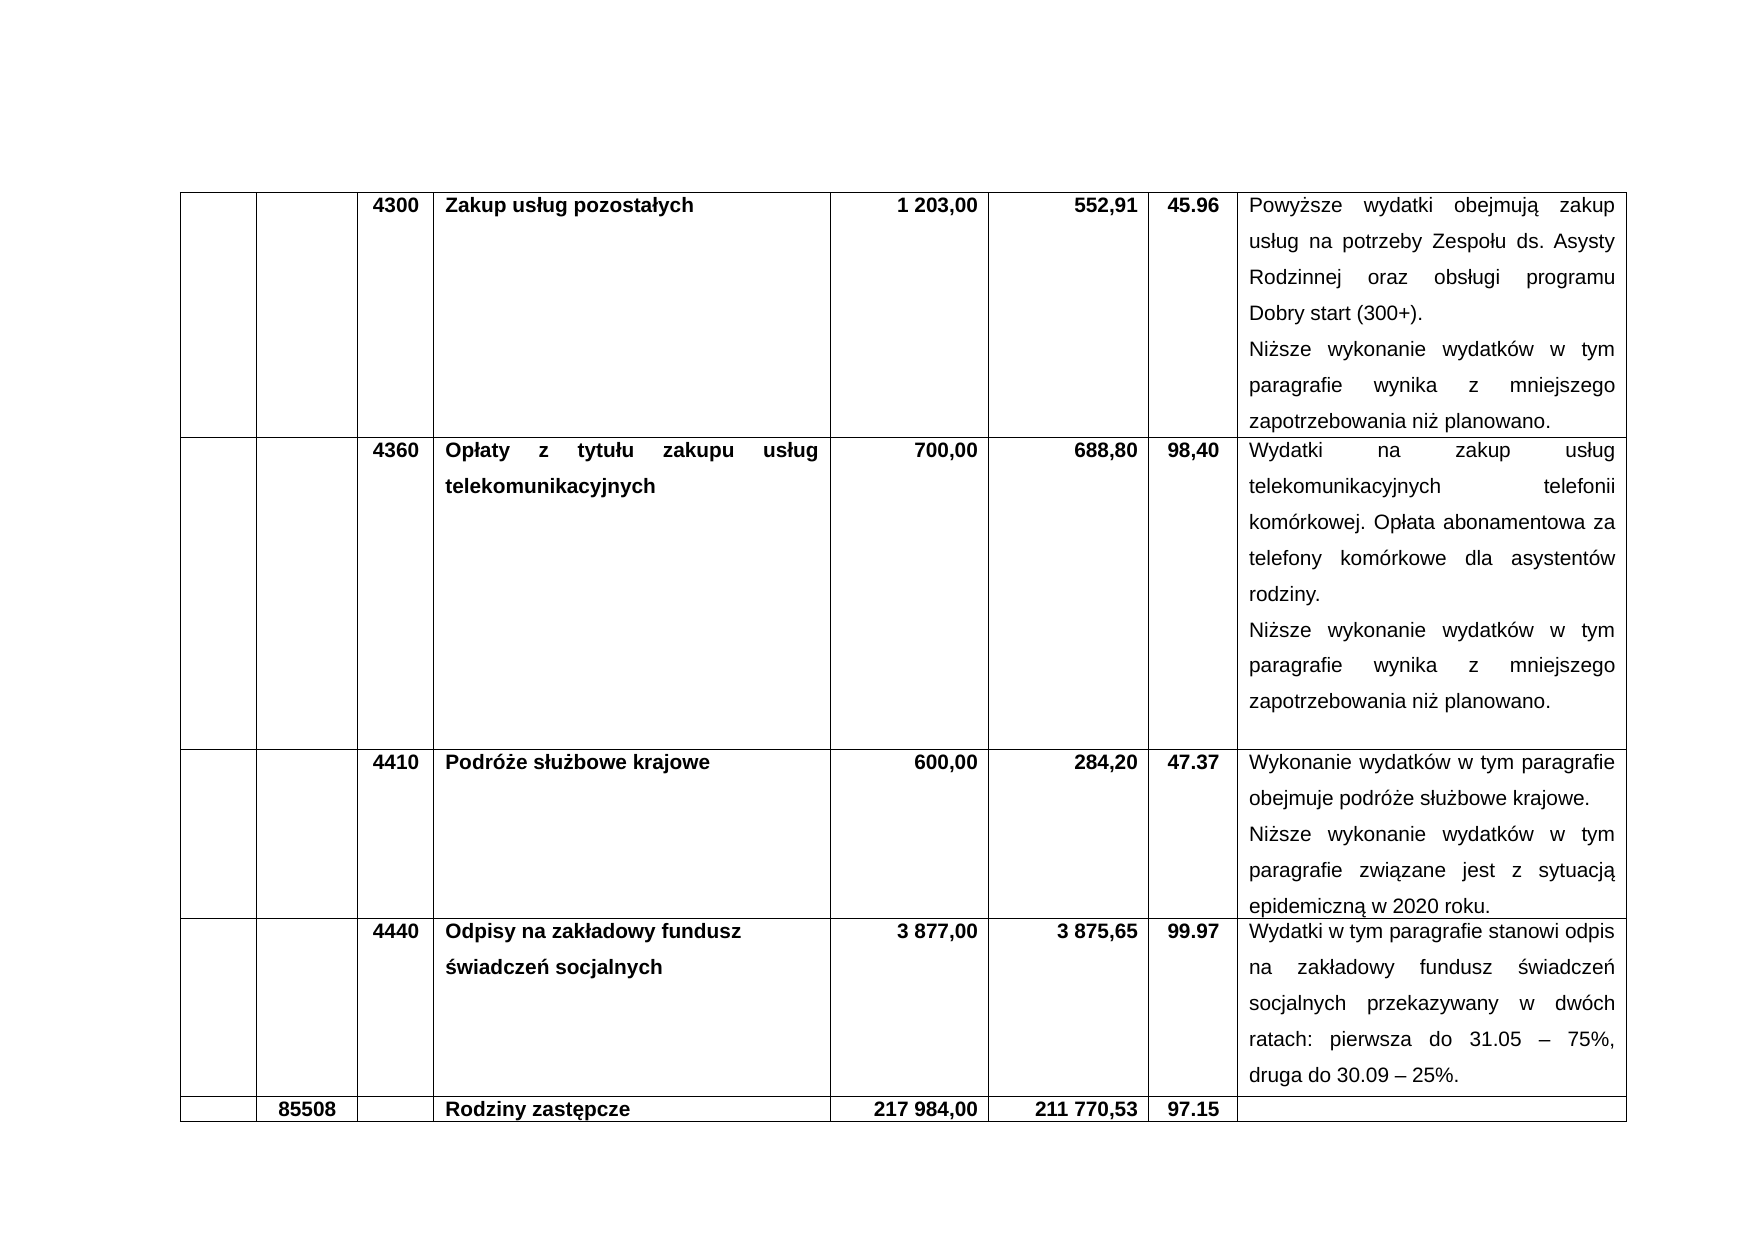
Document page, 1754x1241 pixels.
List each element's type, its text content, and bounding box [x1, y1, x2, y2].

table_cell [181, 750, 256, 918]
table_cell 99,97 [1149, 919, 1237, 1096]
table_cell Powyższe wydatki obejmują zakup usług na potrzeby Zespołu ds. Asysty Rodzinnej oraz obsługi programu Dobry start (300+). Niższe wykonanie wydatków w tym paragrafie wynika z mniejszego zapotrzebowania niż planowano. [1238, 193, 1626, 437]
table_cell 45,96 [1149, 193, 1237, 437]
table_cell Wydatki na zakup usług telekomunikacyjnych telefonii komórkowej. Opłata abonamentowa za telefony komórkowe dla asystentów rodziny. Niższe wykonanie wydatków w tym paragrafie wynika z mniejszego zapotrzebowania niż planowano. [1238, 438, 1626, 749]
table_cell 47,37 [1149, 750, 1237, 918]
table_cell 211 770,53 [989, 1097, 1148, 1121]
table_cell 1 203,00 [831, 193, 988, 437]
table_cell 4410 [358, 750, 433, 918]
table_cell 85508 [257, 1097, 357, 1121]
table_cell Odpisy na zakładowy fundusz świadczeń socjalnych [434, 919, 830, 1096]
table_cell [358, 1097, 433, 1121]
table_cell [181, 1097, 256, 1121]
table_cell [181, 193, 256, 437]
table_cell 4300 [358, 193, 433, 437]
table_cell 552,91 [989, 193, 1148, 437]
table_cell 217 984,00 [831, 1097, 988, 1121]
table_cell 600,00 [831, 750, 988, 918]
table_cell 4360 [358, 438, 433, 749]
table_cell [1238, 1097, 1626, 1121]
table_cell 3 877,00 [831, 919, 988, 1096]
table_cell Rodziny zastępcze [434, 1097, 830, 1121]
table_cell 284,20 [989, 750, 1148, 918]
table_cell 4440 [358, 919, 433, 1096]
table_cell 700,00 [831, 438, 988, 749]
table_cell [257, 193, 357, 437]
table_cell Wykonanie wydatków w tym paragrafie obejmuje podróże służbowe krajowe. Niższe wykonanie wydatków w tym paragrafie związane jest z sytuacją epidemiczną w 2020 roku. [1238, 750, 1626, 918]
table_cell Opłaty z tytułu zakupu usług telekomunikacyjnych [434, 438, 830, 749]
table_cell [257, 750, 357, 918]
table_cell [181, 438, 256, 749]
table_cell [257, 919, 357, 1096]
table_cell 97,15 [1149, 1097, 1237, 1121]
table_cell 3 875,65 [989, 919, 1148, 1096]
table_cell 688,80 [989, 438, 1148, 749]
table_cell 98,40 [1149, 438, 1237, 749]
table_cell [257, 438, 357, 749]
table_cell Podróże służbowe krajowe [434, 750, 830, 918]
table_cell Wydatki w tym paragrafie stanowi odpis na zakładowy fundusz świadczeń socjalnych przekazywany w dwóch ratach: pierwsza do 31.05 – 75%, druga do 30.09 – 25%. [1238, 919, 1626, 1096]
table_cell Zakup usług pozostałych [434, 193, 830, 437]
table_cell [181, 919, 256, 1096]
